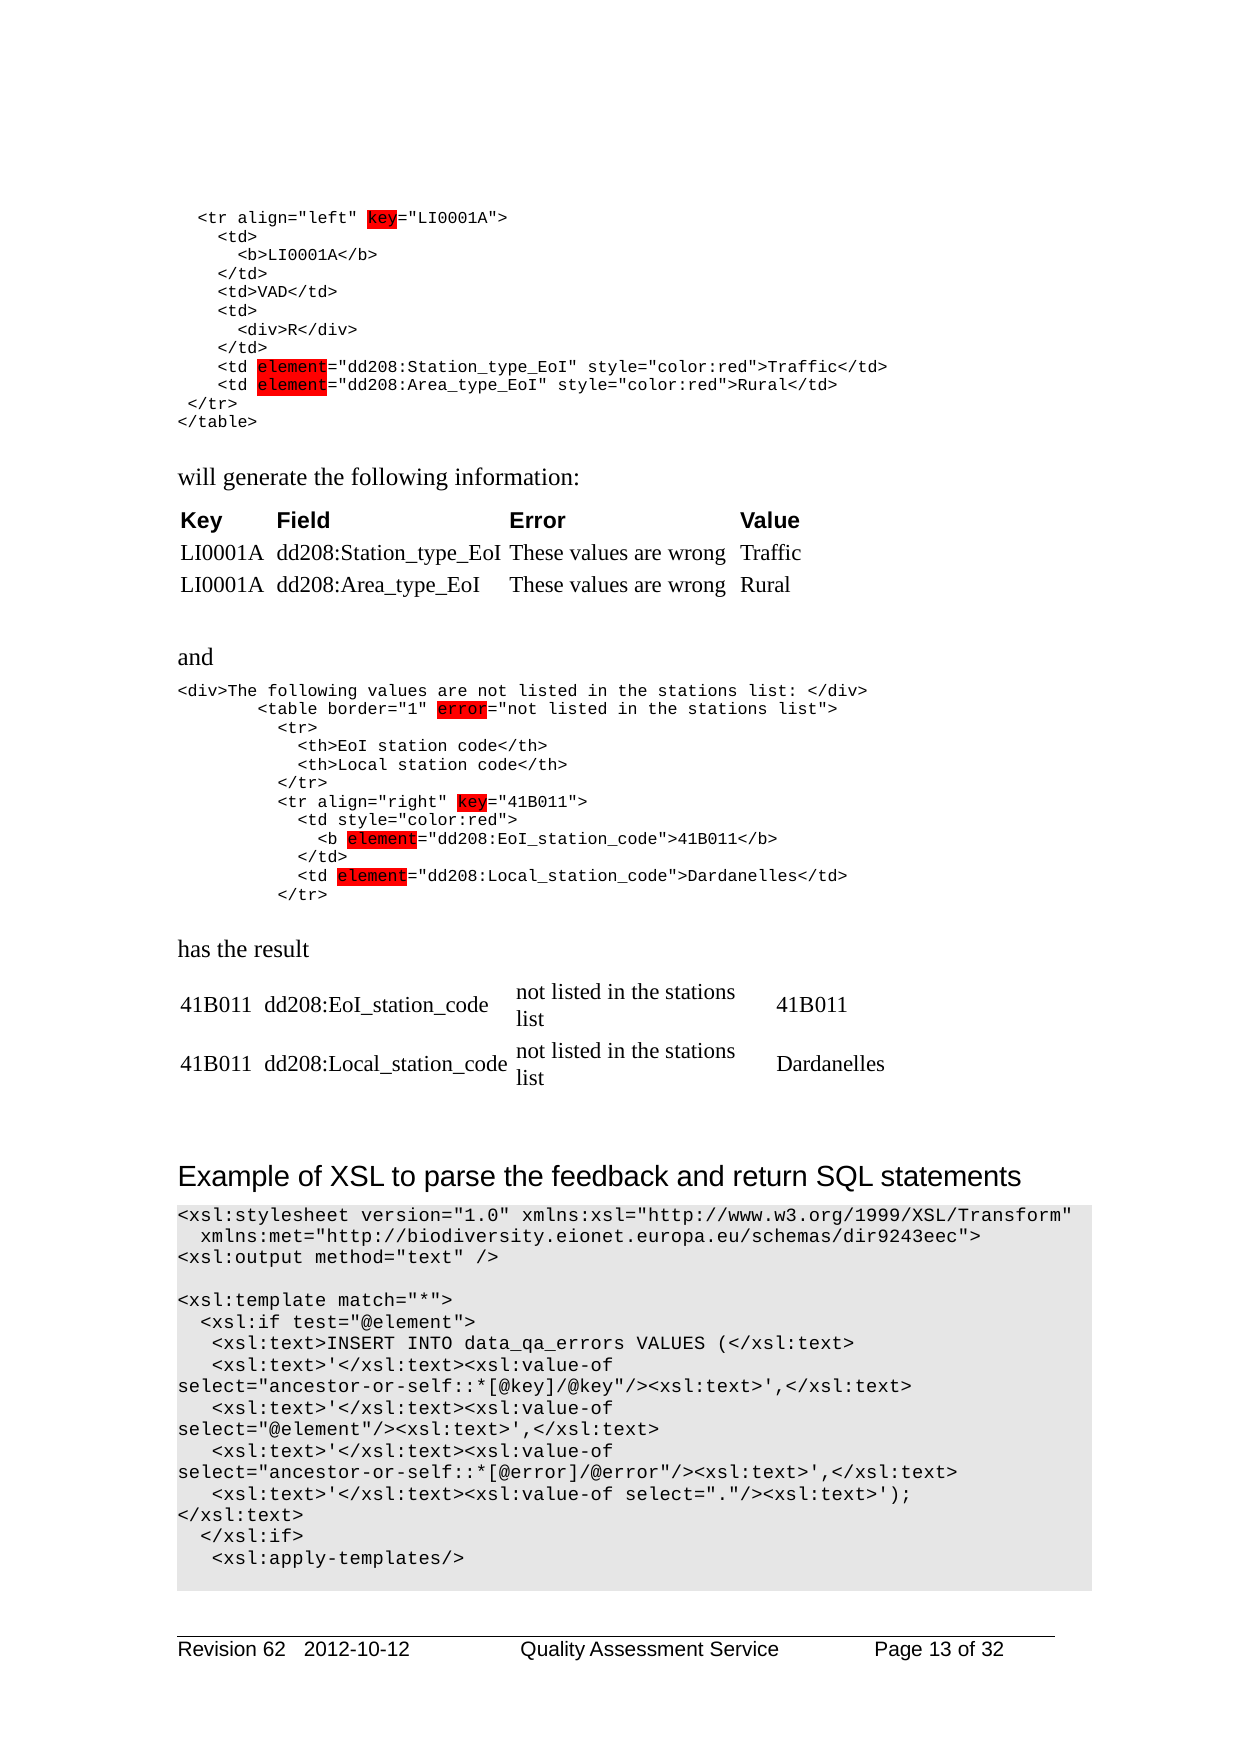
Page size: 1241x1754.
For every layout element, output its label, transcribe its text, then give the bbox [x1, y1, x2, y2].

table_cell 41B011 [177, 1034, 261, 1093]
table_cell These values are wrong [506, 536, 737, 568]
list </xsl:text> [177, 1505, 1092, 1527]
list <xsl:text>'</xsl:text><xsl:value-of select="."/><xsl:text>'); [177, 1484, 1092, 1505]
text <div>R</div> [177, 321, 1092, 340]
text <table border="1" error="not listed in the stations list"> [177, 701, 1092, 719]
text </tr> [177, 886, 1092, 905]
list <xsl:template match="*"> [177, 1291, 1092, 1312]
text </tr> [177, 775, 1092, 794]
table_cell LI0001A [177, 536, 273, 568]
table_header Value [737, 503, 822, 536]
text <td element="dd208:Local_station_code">Dardanelles</td> [177, 868, 1092, 886]
table_cell not listed in the stations list [513, 1034, 773, 1093]
text <tr align="left" key="LI0001A"> [177, 210, 1092, 229]
text </td> [177, 849, 1092, 868]
list <xsl:apply-templates/> [177, 1548, 1092, 1570]
text </td> [177, 266, 1092, 284]
table_header Field [274, 503, 506, 536]
text </tr> [177, 396, 1092, 414]
text <td> [177, 303, 1092, 321]
table_cell dd208:Local_station_code [261, 1034, 513, 1093]
table_cell LI0001A [177, 568, 273, 601]
table_header dd208:EoI_station_code [261, 975, 513, 1034]
list </xsl:if> [177, 1527, 1092, 1548]
text <td style="color:red"> [177, 812, 1092, 831]
text <th>EoI station code</th> [177, 738, 1092, 757]
text </table> [177, 414, 1092, 433]
text <b>LI0001A</b> [177, 247, 1092, 266]
table_header not listed in the stations list [513, 975, 773, 1034]
text <td>VAD</td> [177, 284, 1092, 303]
table_header Error [506, 503, 737, 536]
text <td> [177, 229, 1092, 247]
text <tr> [177, 719, 1092, 738]
text <th>Local station code</th> [177, 757, 1092, 775]
list xmlns:met="http://biodiversity.eionet.europa.eu/schemas/dir9243eec"> [177, 1226, 1092, 1248]
table_cell dd208:Area_type_EoI [274, 568, 506, 601]
text <b element="dd208:EoI_station_code">41B011</b> [177, 831, 1092, 849]
text <td element="dd208:Station_type_EoI" style="color:red">Traffic</td> [177, 358, 1092, 377]
table_header 41B011 [773, 975, 898, 1034]
table_header 41B011 [177, 975, 261, 1034]
text has the result [177, 934, 1092, 963]
table_header Key [177, 503, 273, 536]
list <xsl:text>INSERT INTO data_qa_errors VALUES (</xsl:text> [177, 1334, 1092, 1355]
text <div>The following values are not listed in the stations list: </div> [177, 682, 1092, 701]
list <xsl:stylesheet version="1.0" xmlns:xsl="http://www.w3.org/1999/XSL/Transform" [177, 1205, 1092, 1226]
text <tr align="right" key="41B011"> [177, 794, 1092, 812]
list <xsl:text>'</xsl:text><xsl:value-of select="ancestor-or-self::*[@error]/@error"/><xsl:text>',</xsl:text> [177, 1441, 1092, 1484]
text and [177, 642, 1092, 671]
text will generate the following information: [177, 462, 1092, 491]
text <td element="dd208:Area_type_EoI" style="color:red">Rural</td> [177, 377, 1092, 396]
list <xsl:text>'</xsl:text><xsl:value-of select="@element"/><xsl:text>',</xsl:text> [177, 1398, 1092, 1441]
subtitle Example of XSL to parse the feedback and return SQL statements [177, 1159, 1092, 1192]
table_cell These values are wrong [506, 568, 737, 601]
list <xsl:if test="@element"> [177, 1312, 1092, 1334]
table_cell dd208:Station_type_EoI [274, 536, 506, 568]
table_cell Traffic [737, 536, 822, 568]
table_cell Dardanelles [773, 1034, 898, 1093]
text </td> [177, 340, 1092, 358]
table_cell Rural [737, 568, 822, 601]
list <xsl:text>'</xsl:text><xsl:value-of select="ancestor-or-self::*[@key]/@key"/><xsl:text>',</xsl:text> [177, 1355, 1092, 1398]
list <xsl:output method="text" /> [177, 1248, 1092, 1269]
